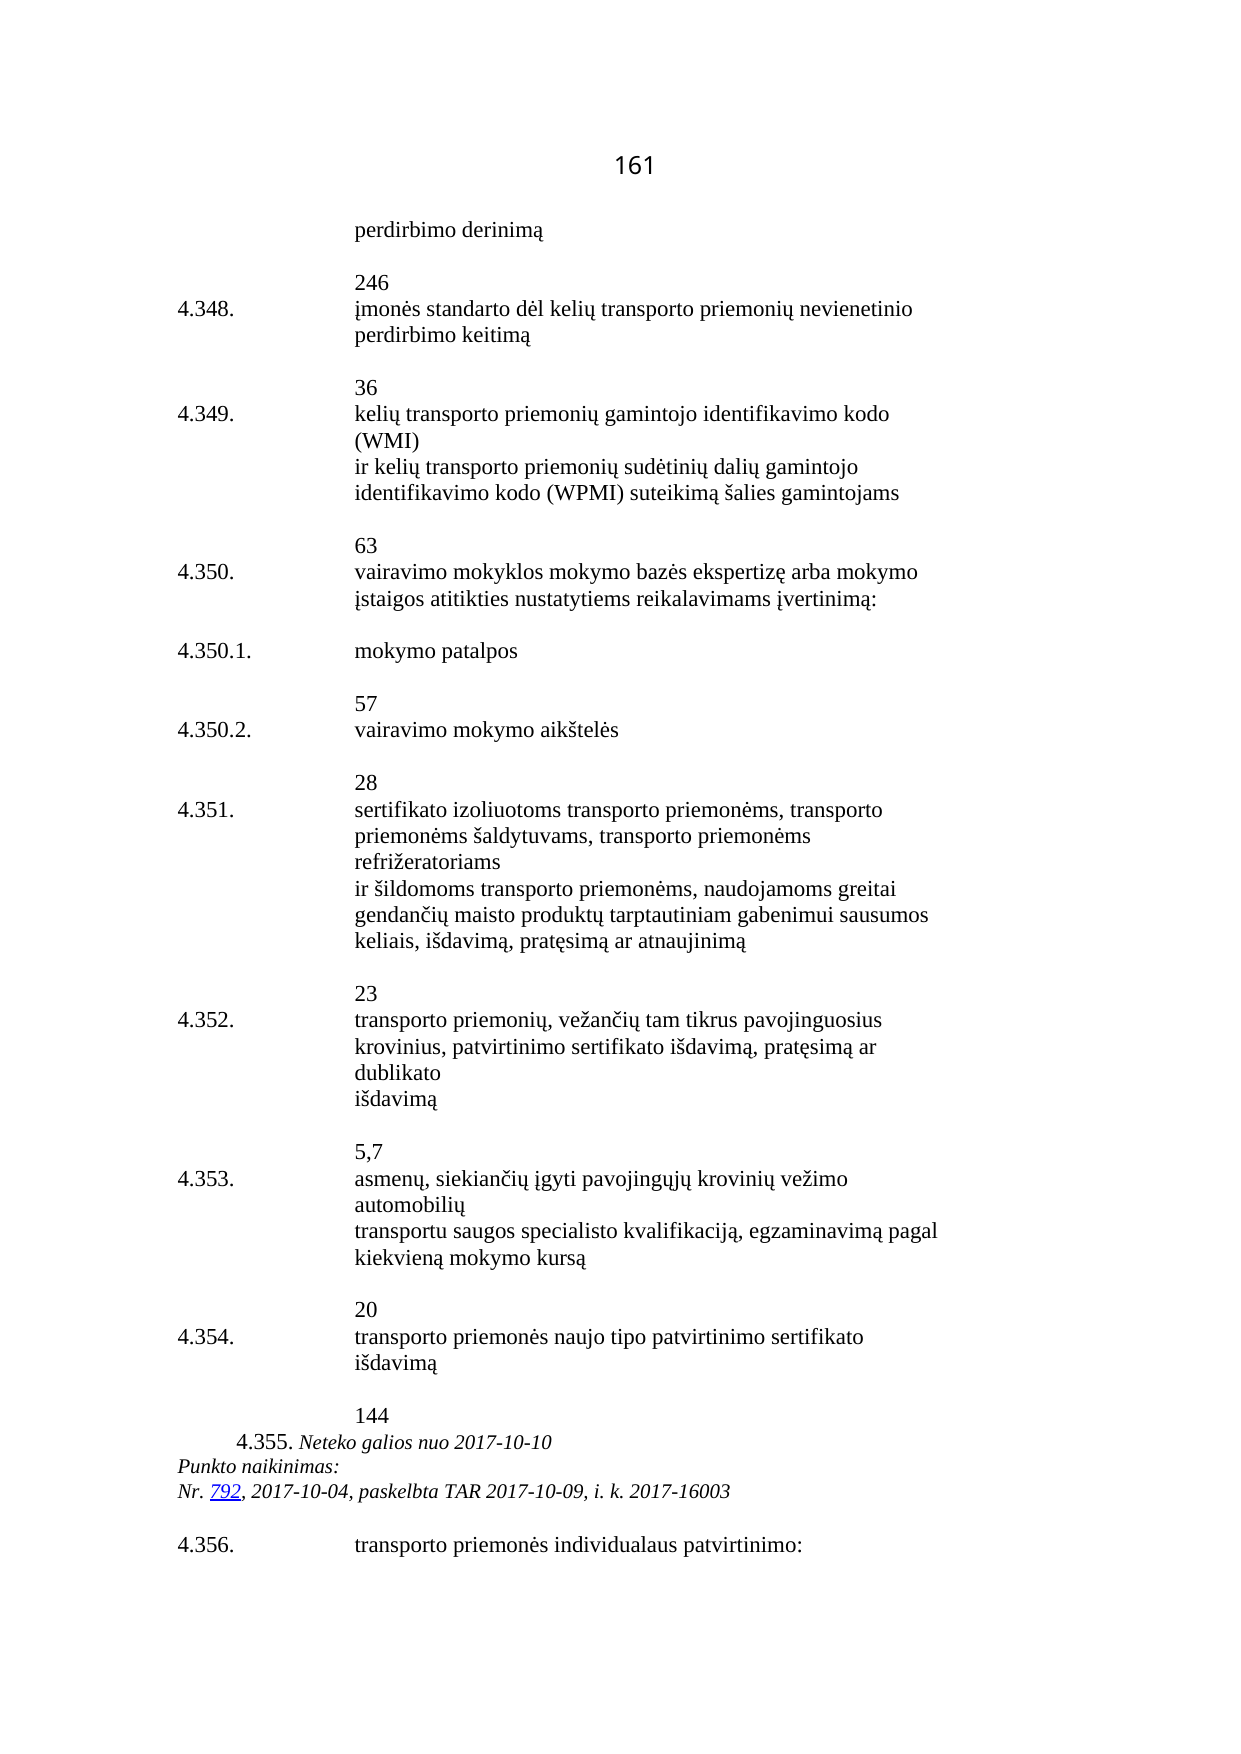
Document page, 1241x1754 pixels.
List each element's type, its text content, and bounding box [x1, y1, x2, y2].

text 4.348. įmonės standarto dėl kelių transporto priemonių nevienetinio [177, 295, 945, 321]
text Nr. 792, 2017-10-04, paskelbta TAR 2017-10-09, i. k. 2017-16003 [177, 1478, 1093, 1503]
text 4.349. kelių transporto priemonių gamintojo identifikavimo kodo (WMI) [177, 400, 945, 453]
text 4.356. transporto priemonės individualaus patvirtinimo: [177, 1531, 892, 1558]
text perdirbimo keitimą 36 [354, 321, 945, 400]
text transportu saugos specialisto kvalifikaciją, egzaminavimą pagal [354, 1217, 945, 1244]
text kiekvieną mokymo kursą 20 [354, 1244, 945, 1323]
text ir šildomoms transporto priemonėms, naudojamoms greitai [354, 875, 945, 901]
text 4.354. transporto priemonės naujo tipo patvirtinimo sertifikato išdavimą 144 [177, 1323, 945, 1428]
text 4.355. Neteko galios nuo 2017-10-10 [177, 1428, 1093, 1454]
text 4.352. transporto priemonių, vežančių tam tikrus pavojinguosius [177, 1006, 945, 1033]
text keliais, išdavimą, pratęsimą ar atnaujinimą 23 [354, 927, 945, 1006]
text įstaigos atitikties nustatytiems reikalavimams įvertinimą: [354, 585, 945, 637]
text priemonėms šaldytuvams, transporto priemonėms refrižeratoriams [354, 822, 945, 875]
text 4.351. sertifikato izoliuotoms transporto priemonėms, transporto [177, 796, 945, 822]
text 4.353. asmenų, siekiančių įgyti pavojingųjų krovinių vežimo automobilių [177, 1164, 945, 1217]
text 4.350.1. mokymo patalpos 57 [177, 637, 945, 717]
text Punkto naikinimas: [177, 1454, 1093, 1478]
text 4.350. vairavimo mokyklos mokymo bazės ekspertizę arba mokymo [177, 558, 945, 585]
text 4.350.2. vairavimo mokymo aikštelės 28 [177, 717, 945, 796]
text identifikavimo kodo (WPMI) suteikimą šalies gamintojams 63 [354, 479, 945, 558]
text gendančių maisto produktų tarptautiniam gabenimui sausumos [354, 901, 945, 927]
text perdirbimo derinimą 246 [354, 216, 945, 295]
text krovinius, patvirtinimo sertifikato išdavimą, pratęsimą ar dublikato [354, 1033, 945, 1086]
text ir kelių transporto priemonių sudėtinių dalių gamintojo [354, 453, 945, 479]
text išdavimą 5,7 [354, 1086, 945, 1164]
